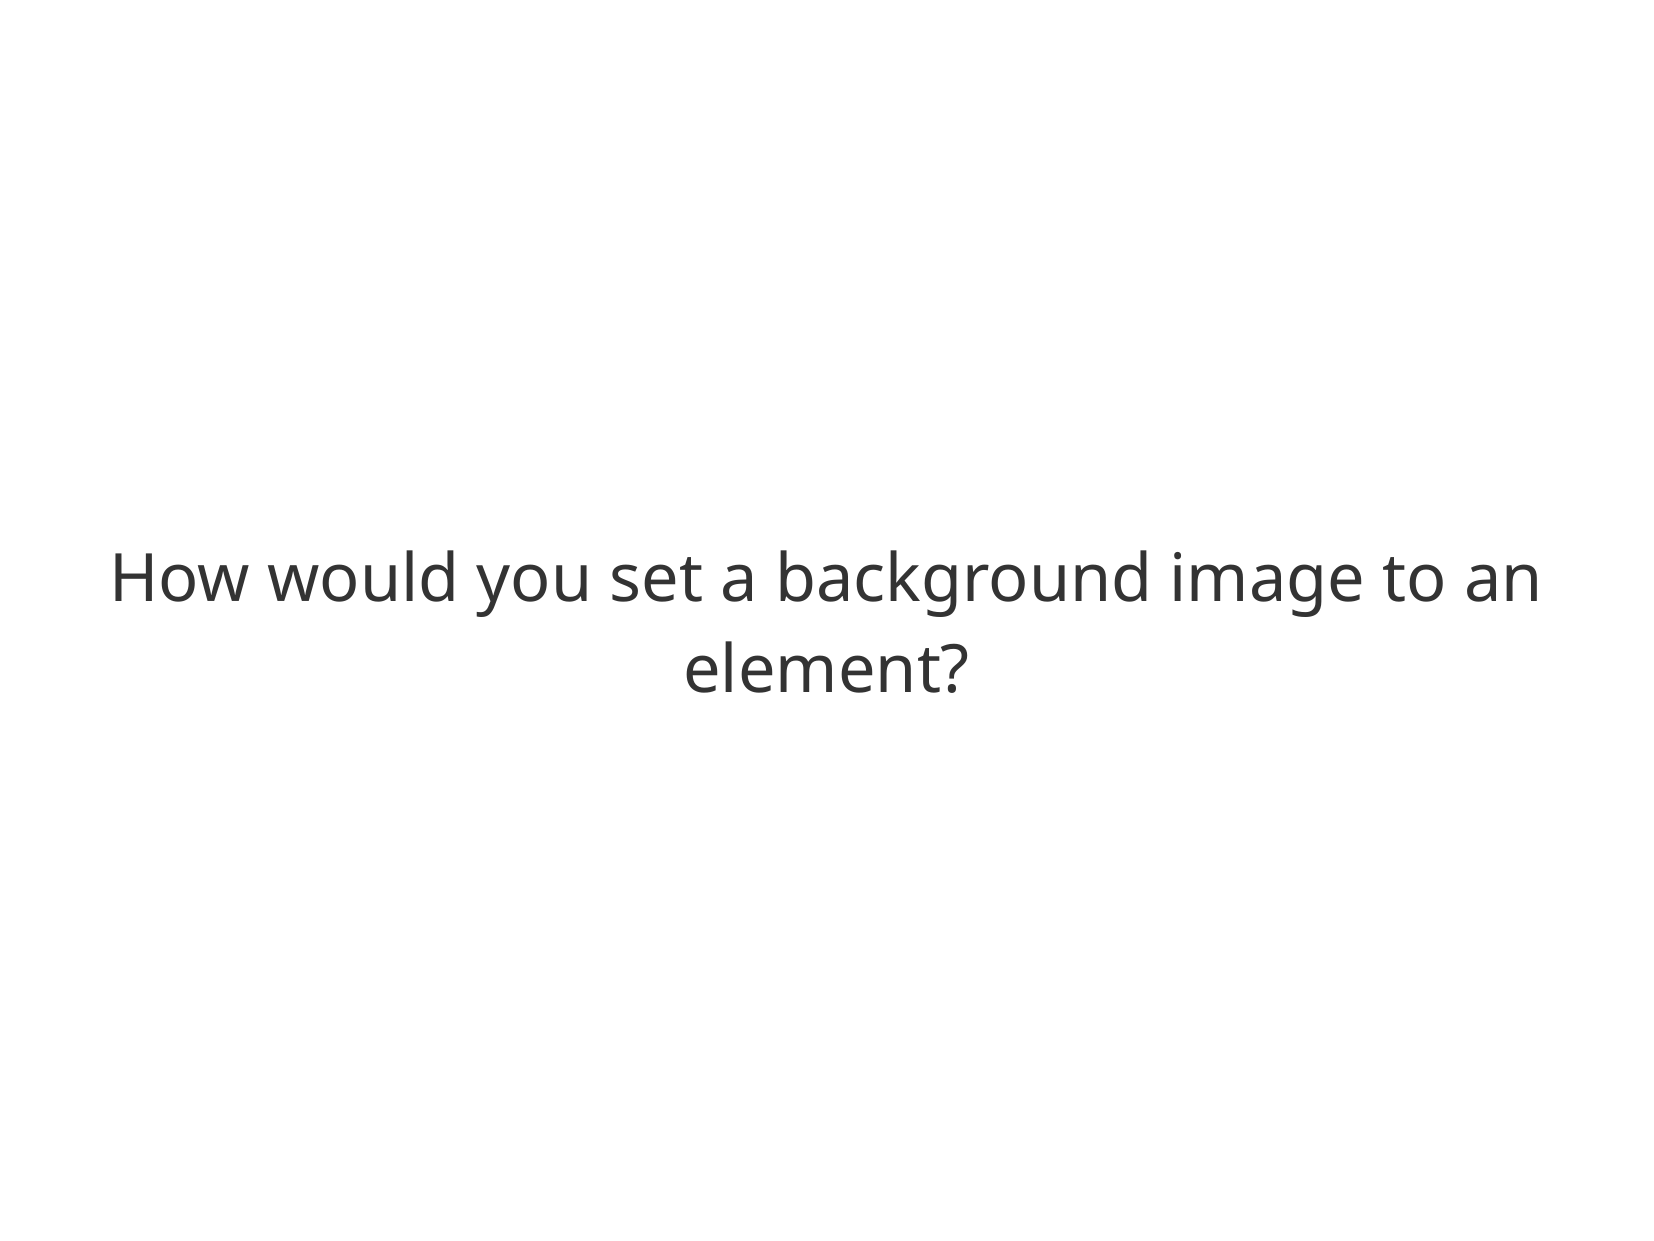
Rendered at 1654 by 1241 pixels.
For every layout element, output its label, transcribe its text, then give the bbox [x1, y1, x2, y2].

subtitle How would you set a background image to an element? [82, 49, 1571, 1193]
